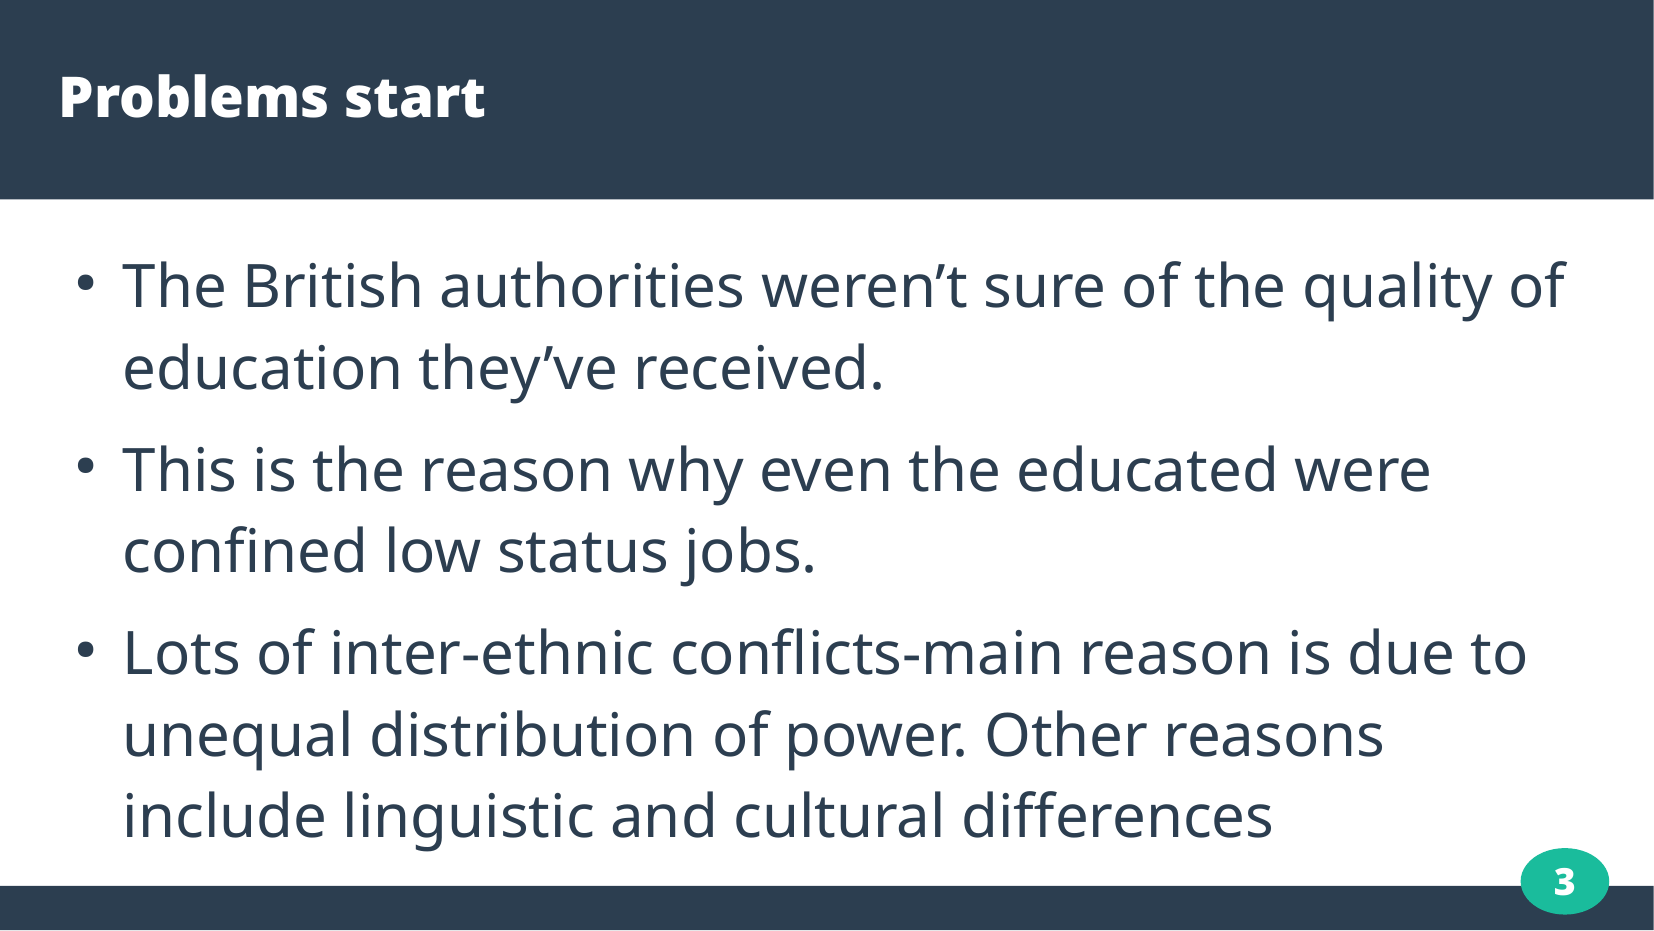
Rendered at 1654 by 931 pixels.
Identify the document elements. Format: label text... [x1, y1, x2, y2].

list The British authorities weren’t sure of the quality of education they’ve received. This is the reason why even the educated were confined low status jobs. Lots of inter-ethnic conflicts-main reason is due to unequal distribution of power. Other reasons include linguistic and cultural differences [59, 243, 1595, 864]
text_box [59, 37, 1595, 155]
